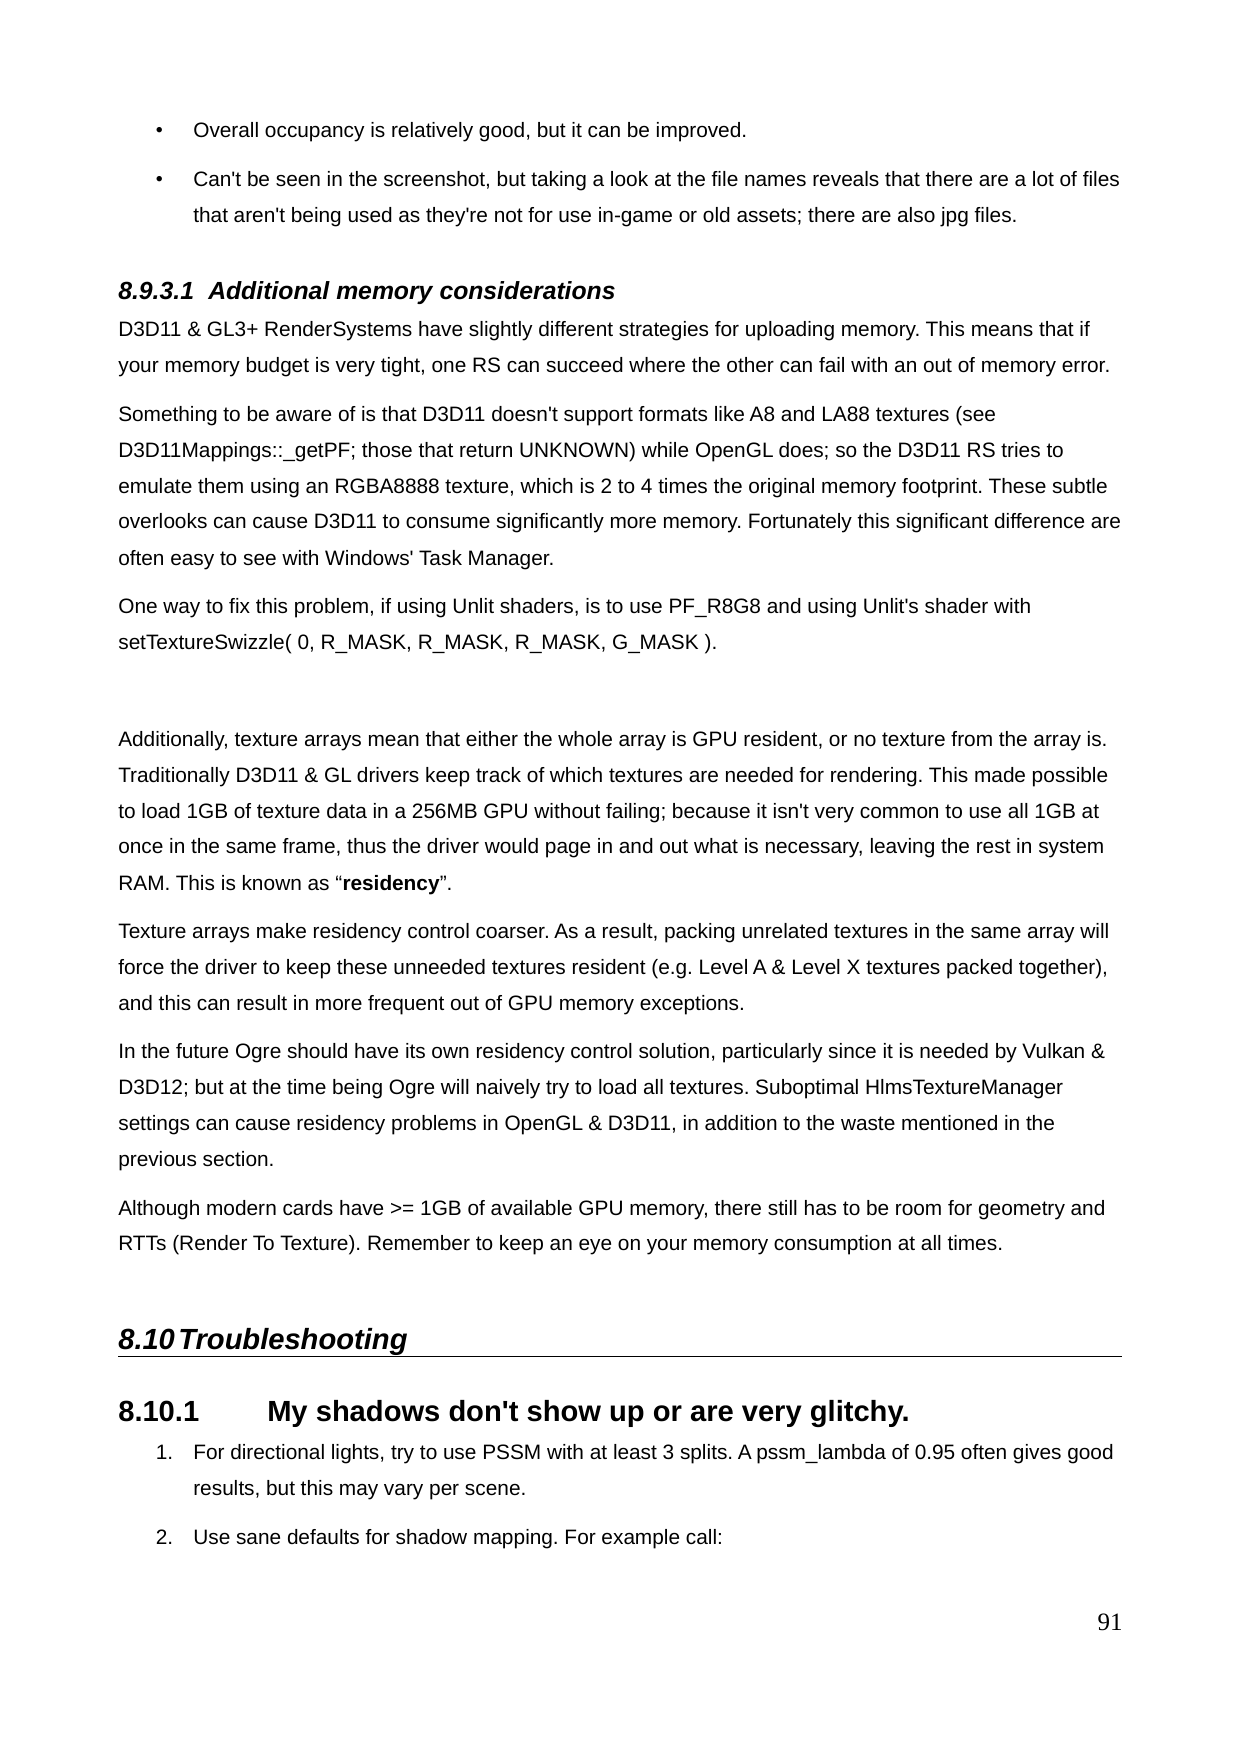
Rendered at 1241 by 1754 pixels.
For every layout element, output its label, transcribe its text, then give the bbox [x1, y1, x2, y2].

subtitle Additional memory considerations [118, 276, 1122, 305]
list Can't be seen in the screenshot, but taking a look at the file names reveals that there are a lot of files that aren't being used as they're not for use in-game or old assets; there are also jpg files. [156, 167, 1122, 227]
text One way to fix this problem, if using Unlit shaders, is to use PF_R8G8 and using Unlit's shader with setTextureSwizzle( 0, R_MASK, R_MASK, R_MASK, G_MASK ). [118, 594, 1122, 654]
subtitle Troubleshooting [118, 1322, 1122, 1356]
text Texture arrays make residency control coarser. As a result, packing unrelated textures in the same array will force the driver to keep these unneeded textures resident (e.g. Level A & Level X textures packed together), and this can result in more frequent out of GPU memory exceptions. [118, 919, 1122, 1014]
list Overall occupancy is relatively good, but it can be improved. [156, 118, 1122, 142]
text Additionally, texture arrays mean that either the whole array is GPU resident, or no texture from the array is. Traditionally D3D11 & GL drivers keep track of which textures are needed for rendering. This made possible to load 1GB of texture data in a 256MB GPU without failing; because it isn't very common to use all 1GB at once in the same frame, thus the driver would page in and out what is necessary, leaving the rest in system RAM. This is known as “residency”. [118, 727, 1122, 894]
text D3D11 & GL3+ RenderSystems have slightly different strategies for uploading memory. This means that if your memory budget is very tight, one RS can succeed where the other can fail with an out of memory error. [118, 317, 1122, 377]
list Use sane defaults for shadow mapping. For example call: [156, 1524, 1122, 1548]
subtitle My shadows don't show up or are very glitchy. [118, 1394, 1122, 1428]
text Something to be aware of is that D3D11 doesn't support formats like A8 and LA88 textures (see D3D11Mappings::_getPF; those that return UNKNOWN) while OpenGL does; so the D3D11 RS tries to emulate them using an RGBA8888 texture, which is 2 to 4 times the original memory footprint. These subtle overlooks can cause D3D11 to consume significantly more memory. Fortunately this significant difference are often easy to see with Windows' Task Manager. [118, 402, 1122, 569]
text In the future Ogre should have its own residency control solution, particularly since it is needed by Vulkan & D3D12; but at the time being Ogre will naively try to load all textures. Suboptimal HlmsTextureManager settings can cause residency problems in OpenGL & D3D11, in addition to the waste mentioned in the previous section. [118, 1039, 1122, 1171]
list For directional lights, try to use PSSM with at least 3 splits. A pssm_lambda of 0.95 often gives good results, but this may vary per scene. [156, 1440, 1122, 1500]
text Although modern cards have >= 1GB of available GPU memory, there still has to be room for geometry and RTTs (Render To Texture). Remember to keep an eye on your memory consumption at all times. [118, 1195, 1122, 1255]
